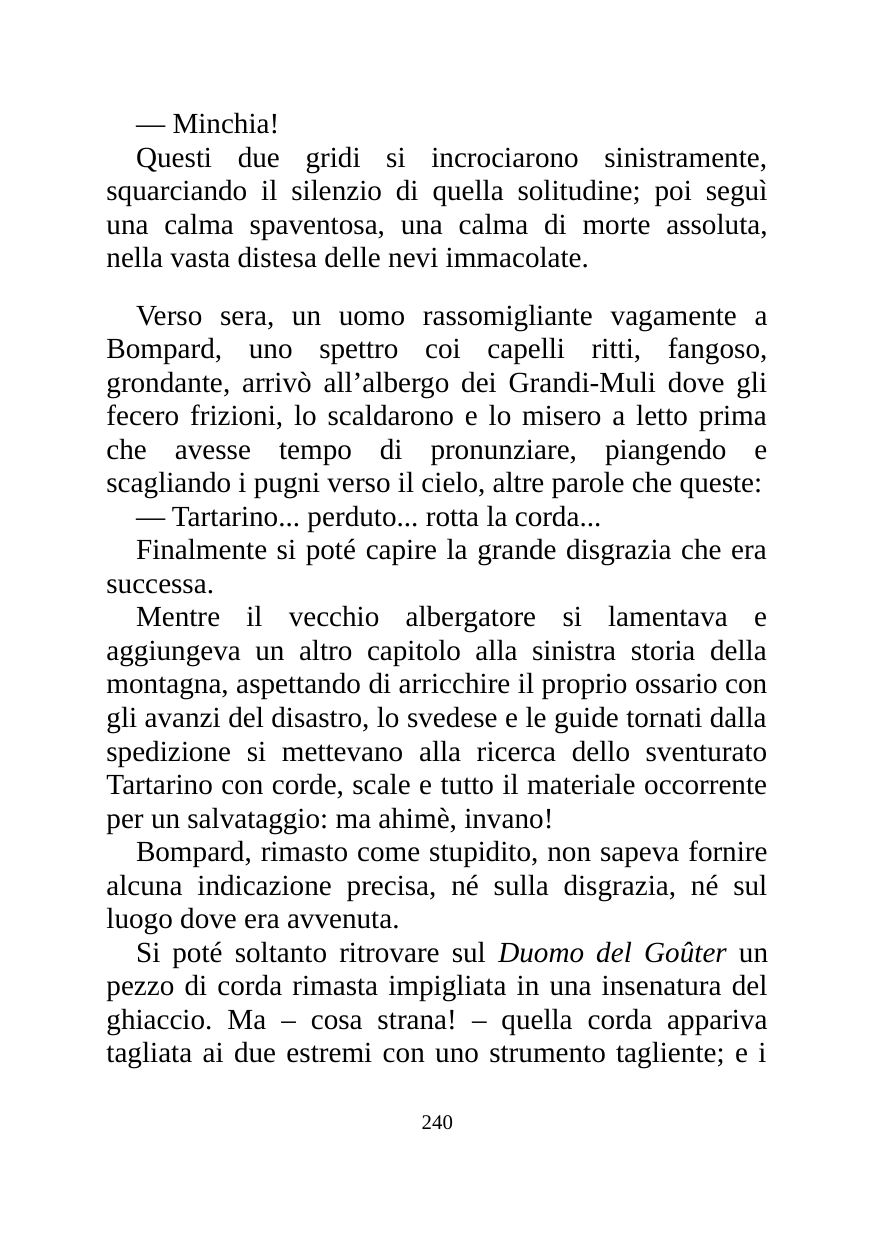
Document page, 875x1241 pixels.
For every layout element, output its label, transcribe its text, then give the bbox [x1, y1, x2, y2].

text Bompard, rimasto come stupidito, non sapeva fornire alcuna indicazione precisa, né sulla disgrazia, né sul luogo dove era avvenuta. [106, 834, 768, 935]
text Finalmente si poté capire la grande disgrazia che era successa. [106, 532, 768, 599]
text Verso sera, un uomo rassomigliante vagamente a Bompard, uno spettro coi capelli ritti, fangoso, grondante, arrivò all’albergo dei Grandi-Muli dove gli fecero frizioni, lo scaldarono e lo misero a letto prima che avesse tempo di pronunziare, piangendo e scagliando i pugni verso il cielo, altre parole che queste: [106, 298, 768, 499]
text Questi due gridi si incrociarono sinistramente, squarciando il silenzio di quella solitudine; poi seguì una calma spaventosa, una calma di morte assoluta, nella vasta distesa delle nevi immacolate. [106, 140, 768, 274]
text Mentre il vecchio albergatore si lamentava e aggiungeva un altro capitolo alla sinistra storia della montagna, aspettando di arricchire il proprio ossario con gli avanzi del disastro, lo svedese e le guide tornati dalla spedizione si mettevano alla ricerca dello sventurato Tartarino con corde, scale e tutto il materiale occorrente per un salvataggio: ma ahimè, invano! [106, 599, 768, 834]
text — Tartarino... perduto... rotta la corda... [106, 499, 768, 532]
text Si poté soltanto ritrovare sul Duomo del Goûter un pezzo di corda rimasta impigliata in una insenatura del ghiaccio. Ma – cosa strana! – quella corda appariva tagliata ai due estremi con uno strumento tagliente; e i [106, 935, 768, 1069]
text — Minchia! [106, 106, 768, 140]
